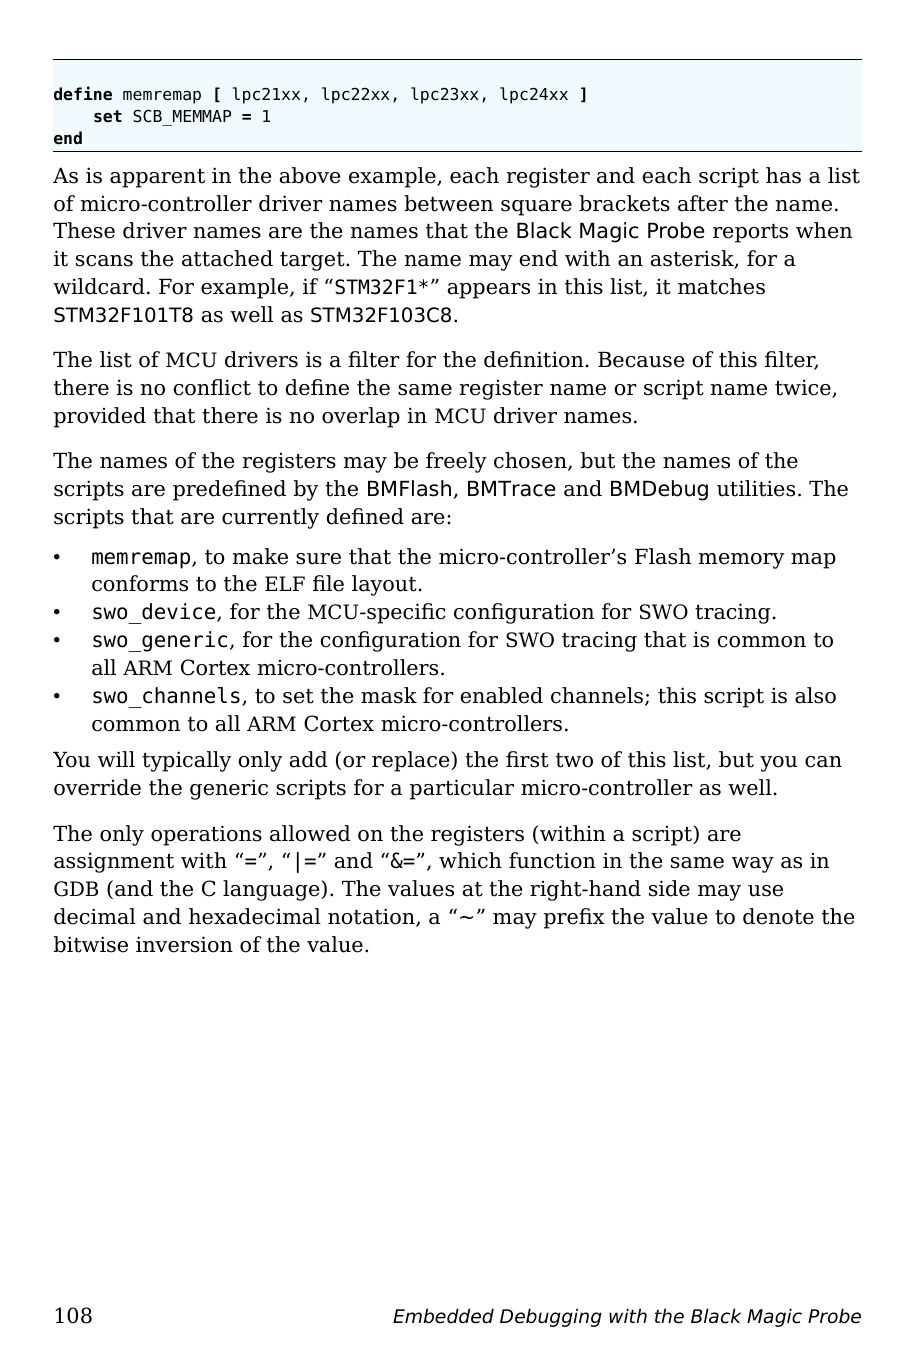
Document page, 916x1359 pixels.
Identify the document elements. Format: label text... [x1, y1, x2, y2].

text As is apparent in the above example, each register and each script has a list of micro-controller driver names between square brackets after the name. These driver names are the names that the Black Magic Probe reports when it scans the attached target. The name may end with an asterisk, for a wildcard. For example, if “STM32F1*” appears in this list, it matches STM32F101T8 as well as STM32F103C8. [53, 164, 862, 327]
text end [53, 125, 862, 151]
list swo_channels, to set the mask for enabled channels; this script is also common to all ARM Cortex micro-controllers. [53, 684, 862, 736]
text The only operations allowed on the registers (within a script) are assignment with “=”, “|=” and “&=”, which function in the same way as in GDB (and the C language). The values at the right-hand side may use decimal and hexadecimal notation, a “~” may prefix the value to denote the bitwise inversion of the value. [53, 822, 862, 957]
text set SCB_MEMMAP = 1 [53, 103, 862, 125]
list memremap, to make sure that the micro-controller’s Flash memory map conforms to the ELF file layout. [53, 545, 862, 597]
text define memremap [ lpc21xx, lpc22xx, lpc23xx, lpc24xx ] [53, 81, 862, 103]
text The list of MCU drivers is a filter for the definition. Because of this filter, there is no conflict to define the same register name or script name twice, provided that there is no overlap in MCU driver names. [53, 348, 862, 428]
text You will typically only add (or replace) the first two of this list, but you can override the generic scripts for a particular micro-controller as well. [53, 748, 862, 800]
text The names of the registers may be freely chosen, but the names of the scripts are predefined by the BMFlash, BMTrace and BMDebug utilities. The scripts that are currently defined are: [53, 449, 862, 529]
list swo_device, for the MCU-specific configuration for SWO tracing. [53, 600, 862, 624]
list swo_generic, for the configuration for SWO tracing that is common to all ARM Cortex micro-controllers. [53, 628, 862, 680]
